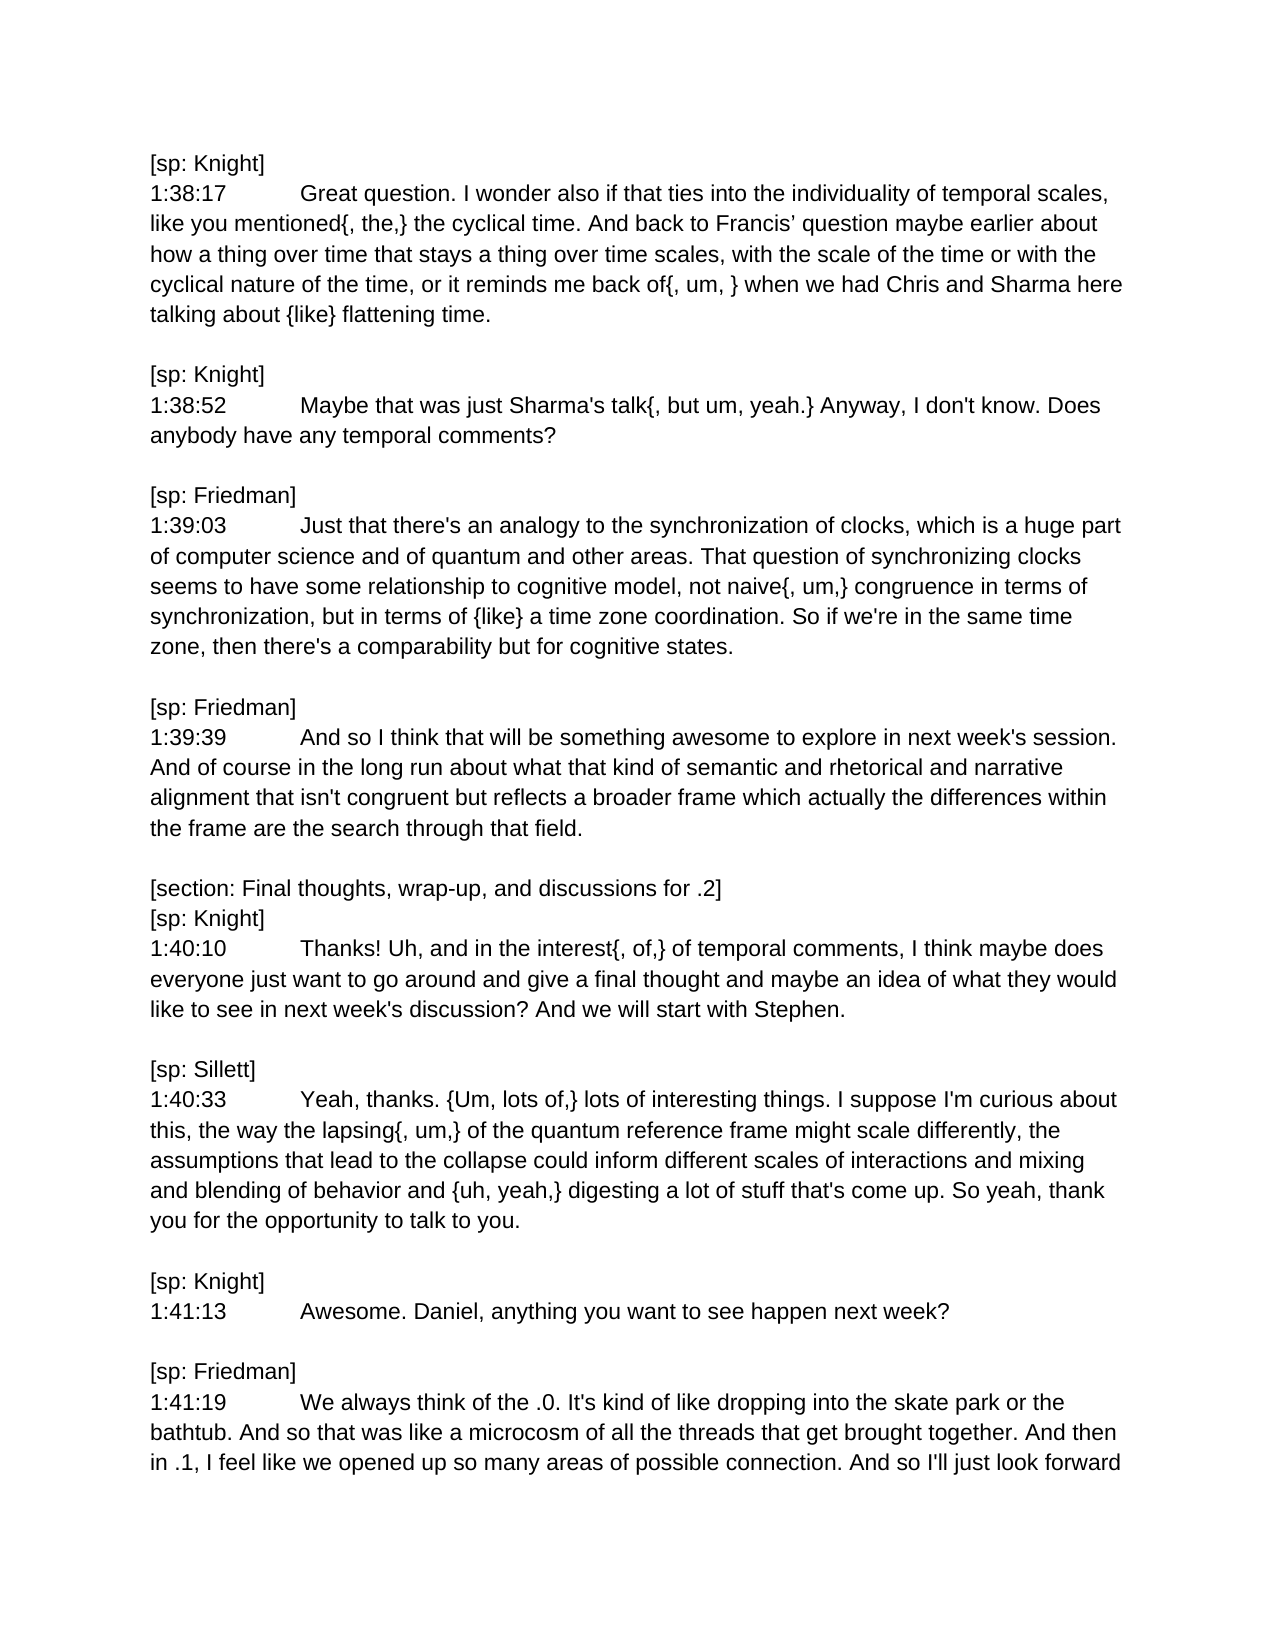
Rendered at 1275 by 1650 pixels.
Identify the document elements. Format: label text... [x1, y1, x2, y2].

text 1:41:19 We always think of the .0. It's kind of like dropping into the skate park or the bathtub. And so that was like a microcosm of all the threads that get brought together. And then in .1, I feel like we opened up so many areas of possible connection. And so I'll just look forward [150, 1388, 1125, 1475]
text 1:38:52 Maybe that was just Sharma's talk{, but um, yeah.} Anyway, I don't know. Does anybody have any temporal comments? [150, 392, 1125, 448]
text [sp: Friedman] [150, 482, 1125, 509]
text [sp: Knight] [150, 905, 1125, 932]
text 1:39:03 Just that there's an analogy to the synchronization of clocks, which is a huge part of computer science and of quantum and other areas. That question of synchronizing clocks seems to have some relationship to cognitive model, not naive{, um,} congruence in terms of synchronization, but in terms of {like} a time zone coordination. So if we're in the same time zone, then there's a comparability but for cognitive states. [150, 512, 1125, 660]
text [sp: Friedman] [150, 694, 1125, 720]
text 1:40:33 Yeah, thanks. {Um, lots of,} lots of interesting things. I suppose I'm curious about this, the way the lapsing{, um,} of the quantum reference frame might scale differently, the assumptions that lead to the collapse could inform different scales of interactions and mixing and blending of behavior and {uh, yeah,} digesting a lot of stuff that's come up. So yeah, thank you for the opportunity to talk to you. [150, 1086, 1125, 1234]
text [section: Final thoughts, wrap-up, and discussions for .2] [150, 875, 1125, 901]
text 1:41:13 Awesome. Daniel, anything you want to see happen next week? [150, 1298, 1125, 1324]
text 1:40:10 Thanks! Uh, and in the interest{, of,} of temporal comments, I think maybe does everyone just want to go around and give a final thought and maybe an idea of what they would like to see in next week's discussion? And we will start with Stephen. [150, 935, 1125, 1022]
text [sp: Knight] [150, 1268, 1125, 1294]
text [sp: Knight] [150, 150, 1125, 176]
text [sp: Knight] [150, 361, 1125, 388]
text 1:39:39 And so I think that will be something awesome to explore in next week's session. And of course in the long run about what that kind of semantic and rhetorical and narrative alignment that isn't congruent but reflects a broader frame which actually the differences within the frame are the search through that field. [150, 724, 1125, 841]
text [sp: Sillett] [150, 1056, 1125, 1083]
text 1:38:17 Great question. I wonder also if that ties into the individuality of temporal scales, like you mentioned{, the,} the cyclical time. And back to Francis’ question maybe earlier about how a thing over time that stays a thing over time scales, with the scale of the time or with the cyclical nature of the time, or it reminds me back of{, um, } when we had Chris and Sharma here talking about {like} flattening time. [150, 180, 1125, 327]
text [sp: Friedman] [150, 1358, 1125, 1385]
